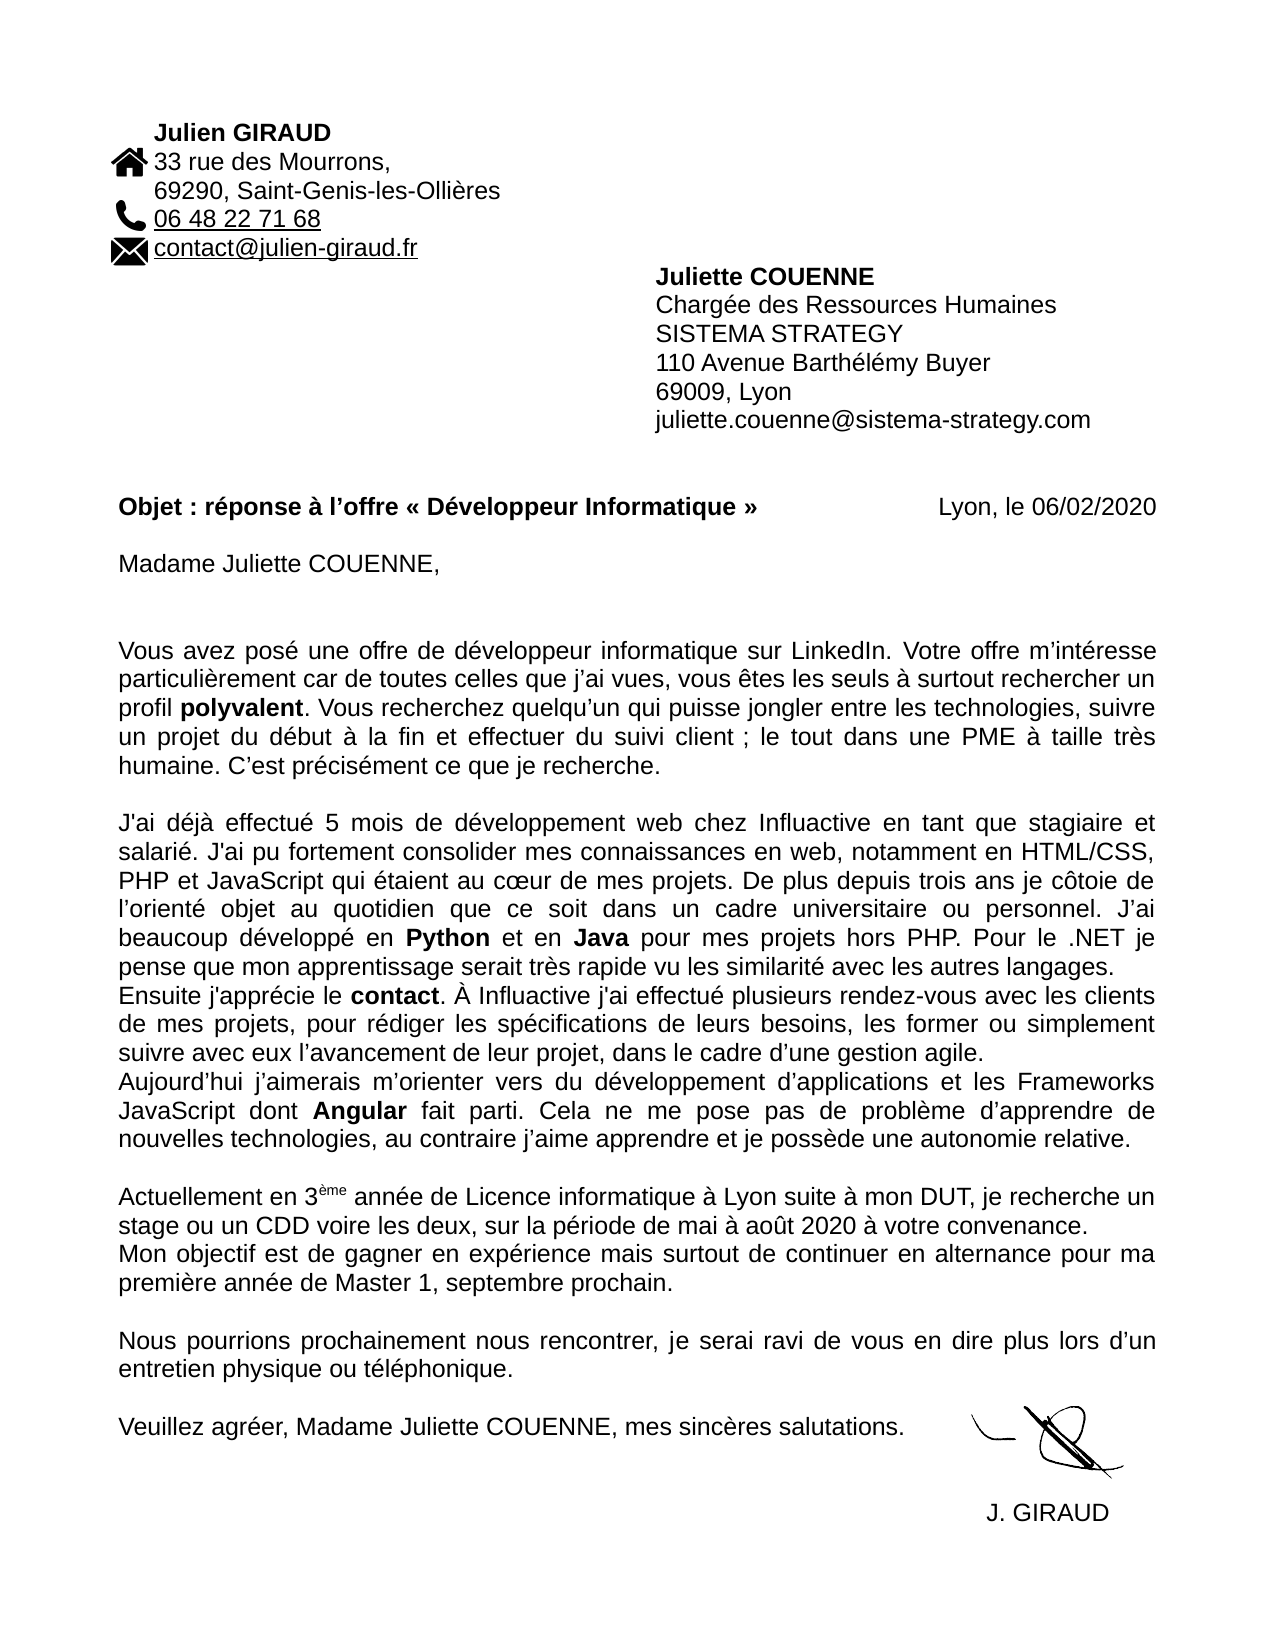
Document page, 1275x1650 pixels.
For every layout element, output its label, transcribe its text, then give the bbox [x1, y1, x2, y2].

picture [971, 1406, 1124, 1479]
picture [111, 144, 148, 180]
text J. GIRAUD [118, 1498, 1109, 1527]
text 33 rue des Mourrons, [153, 147, 1157, 176]
picture [116, 200, 146, 231]
picture [111, 233, 148, 270]
text contact@julien-giraud.fr [153, 233, 1157, 262]
text 69290, Saint-Genis-les-Ollières [153, 176, 1157, 204]
text Vous avez posé une offre de développeur informatique sur LinkedIn. Votre offre m’intéresse particulièrement car de toutes celles que j’ai vues, vous êtes les seuls à surtout rechercher un profil polyvalent. Vous recherchez quelqu’un qui puisse jongler entre les technologies, suivre un projet du début à la fin et effectuer du suivi client ; le tout dans une PME à taille très humaine. C’est précisément ce que je recherche. [118, 636, 1157, 779]
text J'ai déjà effectué 5 mois de développement web chez Influactive en tant que stagiaire et salarié. J'ai pu fortement consolider mes connaissances en web, notamment en HTML/CSS, PHP et JavaScript qui étaient au cœur de mes projets. De plus depuis trois ans je côtoie de l’orienté objet au quotidien que ce soit dans un cadre universitaire ou personnel. J’ai beaucoup développé en Python et en Java pour mes projets hors PHP. Pour le .NET je pense que mon apprentissage serait très rapide vu les similarité avec les autres langages. [118, 808, 1157, 981]
text Objet : réponse à l’offre « Développeur Informatique » [118, 492, 1157, 521]
text Aujourd’hui j’aimerais m’orienter vers du développement d’applications et les Frameworks JavaScript dont Angular fait parti. Cela ne me pose pas de problème d’apprendre de nouvelles technologies, au contraire j’aime apprendre et je possède une autonomie relative. [118, 1067, 1157, 1153]
text Ensuite j'apprécie le contact. À Influactive j'ai effectué plusieurs rendez-vous avec les clients de mes projets, pour rédiger les spécifications de leurs besoins, les former ou simplement suivre avec eux l’avancement de leur projet, dans le cadre d’une gestion agile. [118, 981, 1157, 1067]
text Julien GIRAUD [153, 118, 1157, 147]
text Actuellement en 3ème année de Licence informatique à Lyon suite à mon DUT, je recherche un stage ou un CDD voire les deux, sur la période de mai à août 2020 à votre convenance. [118, 1182, 1157, 1239]
text Veuillez agréer, Madame Juliette COUENNE, mes sincères salutations. [118, 1412, 971, 1441]
text 06 48 22 71 68 [153, 204, 1157, 233]
text Nous pourrions prochainement nous rencontrer, je serai ravi de vous en dire plus lors d’un entretien physique ou téléphonique. [118, 1326, 1157, 1383]
text Mon objectif est de gagner en expérience mais surtout de continuer en alternance pour ma première année de Master 1, septembre prochain. [118, 1239, 1157, 1297]
text Madame Juliette COUENNE, [118, 549, 1157, 578]
